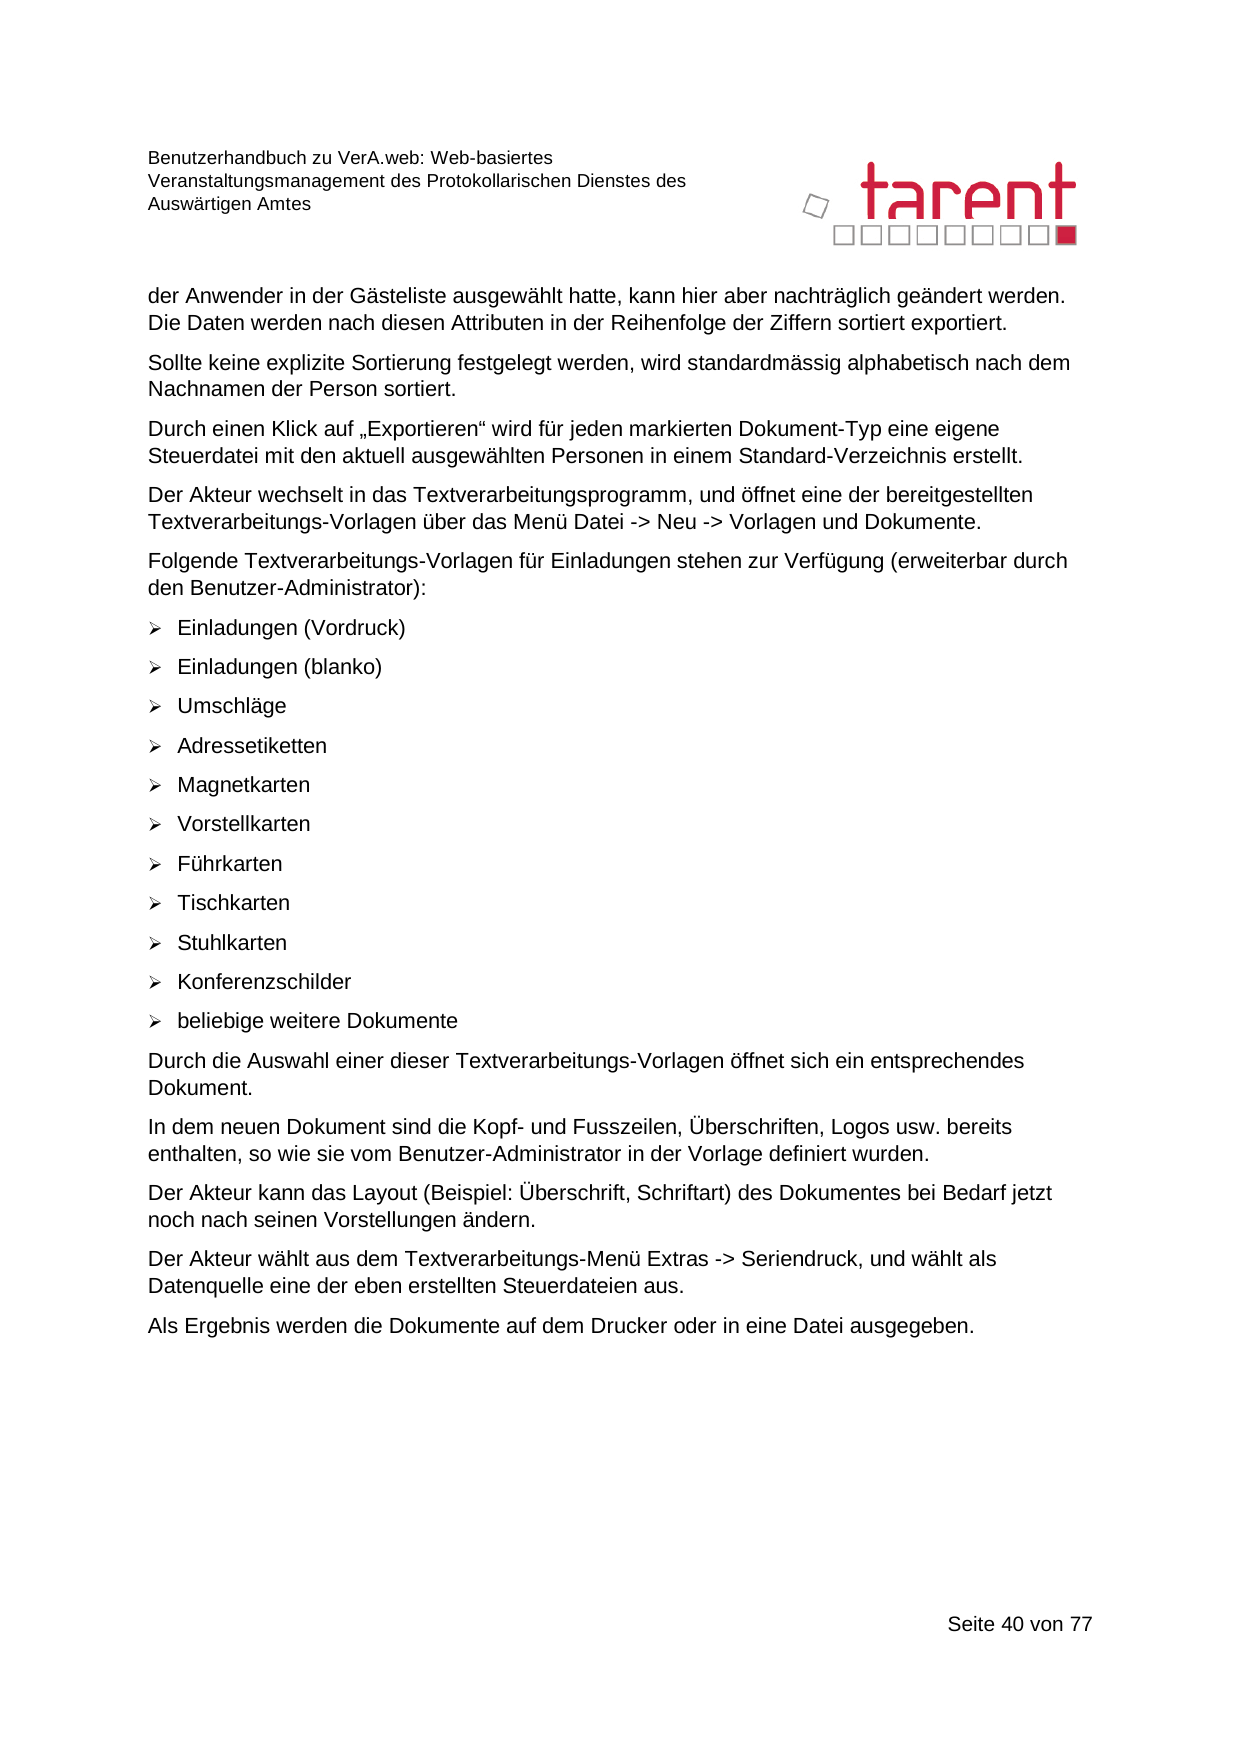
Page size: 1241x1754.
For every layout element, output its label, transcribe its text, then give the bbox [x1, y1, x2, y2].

list Einladungen (blanko) [148, 654, 1092, 679]
text Durch einen Klick auf „Exportieren“ wird für jeden markierten Dokument-Typ eine eigene Steuerdatei mit den aktuell ausgewählten Personen in einem Standard-Verzeichnis erstellt. [148, 416, 1092, 468]
text der Anwender in der Gästeliste ausgewählt hatte, kann hier aber nachträglich geändert werden. Die Daten werden nach diesen Attributen in der Reihenfolge der Ziffern sortiert exportiert. [148, 284, 1092, 335]
list Führkarten [148, 851, 1092, 876]
list Stuhlkarten [148, 930, 1092, 954]
text Als Ergebnis werden die Dokumente auf dem Drucker oder in eine Datei ausgegeben. [148, 1313, 1092, 1338]
text Der Akteur wechselt in das Textverarbeitungsprogramm, und öffnet eine der bereitgestellten Textverarbeitungs-Vorlagen über das Menü Datei -> Neu -> Vorlagen und Dokumente. [148, 482, 1092, 534]
list Einladungen (Vordruck) [148, 615, 1092, 639]
text Durch die Auswahl einer dieser Textverarbeitungs-Vorlagen öffnet sich ein entsprechendes Dokument. [148, 1048, 1092, 1099]
list Vorstellkarten [148, 812, 1092, 836]
text Sollte keine explizite Sortierung festgelegt werden, wird standardmässig alphabetisch nach dem Nachnamen der Person sortiert. [148, 350, 1092, 401]
list Umschläge [148, 694, 1092, 718]
text Der Akteur kann das Layout (Beispiel: Überschrift, Schriftart) des Dokumentes bei Bedarf jetzt noch nach seinen Vorstellungen ändern. [148, 1181, 1092, 1232]
list beliebige weitere Dokumente [148, 1009, 1092, 1033]
text In dem neuen Dokument sind die Kopf- und Fusszeilen, Überschriften, Logos usw. bereits enthalten, so wie sie vom Benutzer-Administrator in der Vorlage definiert wurden. [148, 1114, 1092, 1166]
list Adressetiketten [148, 733, 1092, 758]
text Der Akteur wählt aus dem Textverarbeitungs-Menü Extras -> Seriendruck, und wählt als Datenquelle eine der eben erstellten Steuerdateien aus. [148, 1247, 1092, 1298]
list Tischkarten [148, 891, 1092, 915]
picture [790, 151, 1091, 255]
text Folgende Textverarbeitungs-Vorlagen für Einladungen stehen zur Verfügung (erweiterbar durch den Benutzer-Administrator): [148, 549, 1092, 600]
list Konferenzschilder [148, 969, 1092, 994]
list Magnetkarten [148, 772, 1092, 797]
